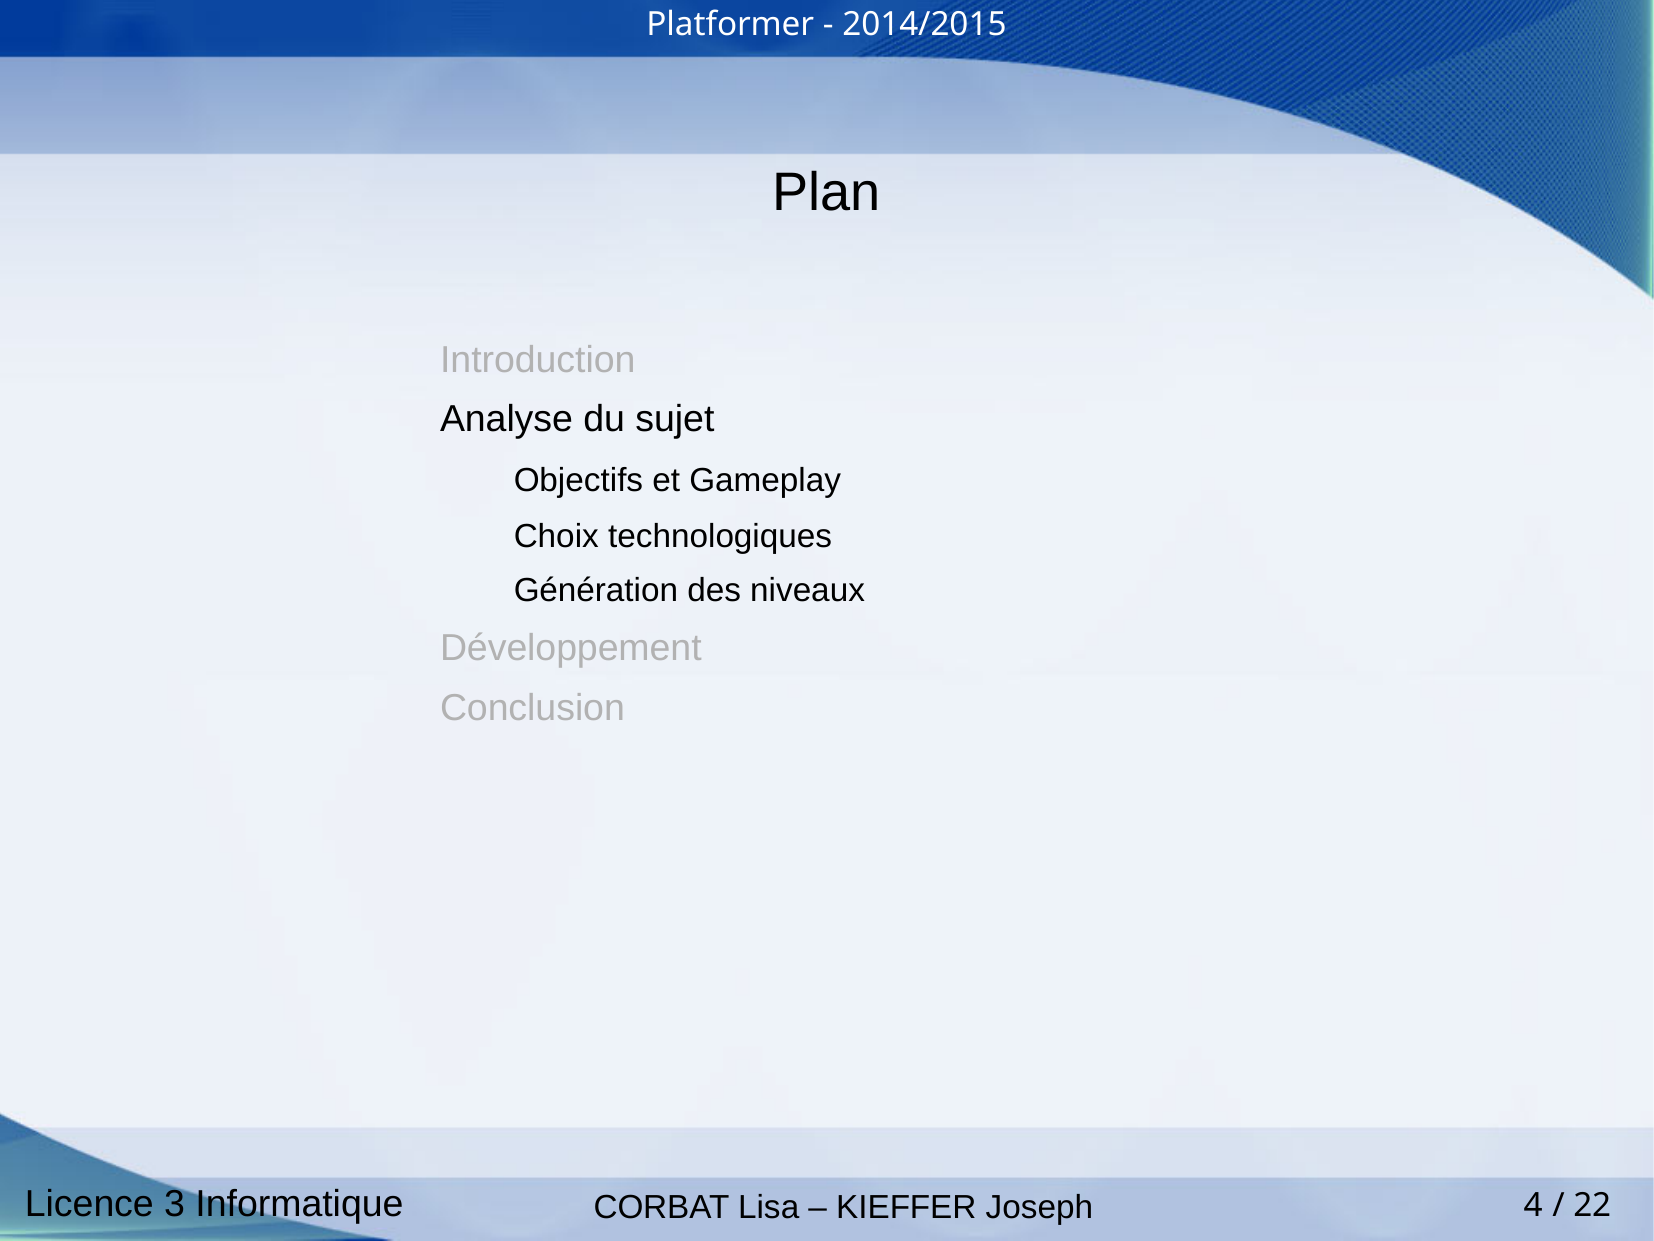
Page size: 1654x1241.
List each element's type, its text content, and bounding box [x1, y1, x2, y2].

text_box Introduction Analyse du sujet Objectifs et Gameplay Choix technologiques Génération des niveaux Développement Conclusion [425, 330, 1441, 1038]
picture [0, 229, 1654, 1241]
picture [0, 0, 1654, 153]
text_box Plan [0, 153, 1654, 229]
